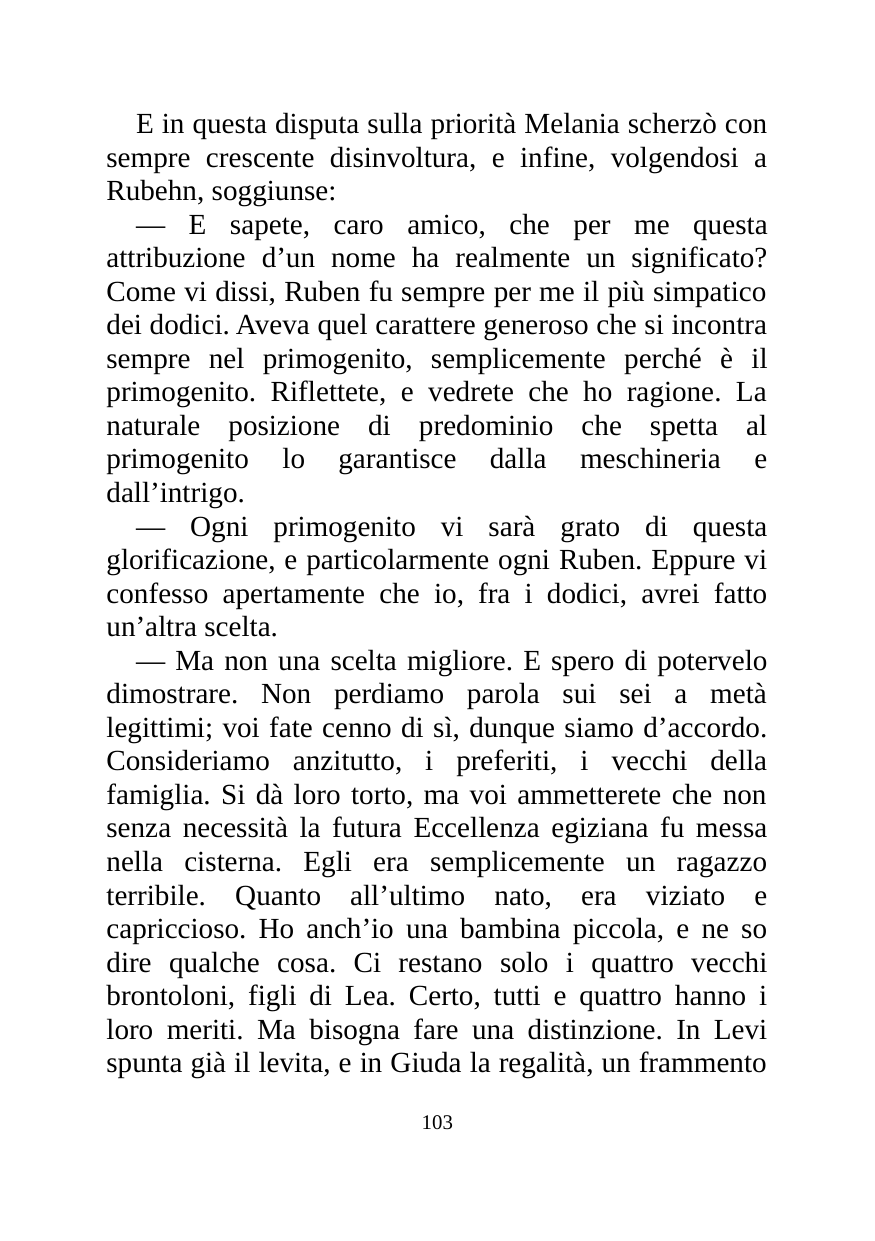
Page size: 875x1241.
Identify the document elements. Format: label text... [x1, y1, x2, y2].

text — Ma non una scelta migliore. E spero di potervelo dimostrare. Non perdiamo parola sui sei a metà legittimi; voi fate cenno di sì, dunque siamo d’accordo. Consideriamo anzitutto, i preferiti, i vecchi della famiglia. Si dà loro torto, ma voi ammetterete che non senza necessità la futura Eccellenza egiziana fu messa nella cisterna. Egli era semplicemente un ragazzo terribile. Quanto all’ultimo nato, era viziato e capriccioso. Ho anch’io una bambina piccola, e ne so dire qualche cosa. Ci restano solo i quattro vecchi brontoloni, figli di Lea. Certo, tutti e quattro hanno i loro meriti. Ma bisogna fare una distinzione. In Levi spunta già il levita, e in Giuda la regalità, un frammento [106, 643, 768, 1079]
text E in questa disputa sulla priorità Melania scherzò con sempre crescente disinvoltura, e infine, volgendosi a Rubehn, soggiunse: [106, 106, 768, 207]
text — Ogni primogenito vi sarà grato di questa glorificazione, e particolarmente ogni Ruben. Eppure vi confesso apertamente che io, fra i dodici, avrei fatto un’altra scelta. [106, 509, 768, 643]
text — E sapete, caro amico, che per me questa attribuzione d’un nome ha realmente un significato? Come vi dissi, Ruben fu sempre per me il più simpatico dei dodici. Aveva quel carattere generoso che si incontra sempre nel primogenito, semplicemente perché è il primogenito. Riflettete, e vedrete che ho ragione. La naturale posizione di predominio che spetta al primogenito lo garantisce dalla meschineria e dall’intrigo. [106, 207, 768, 509]
